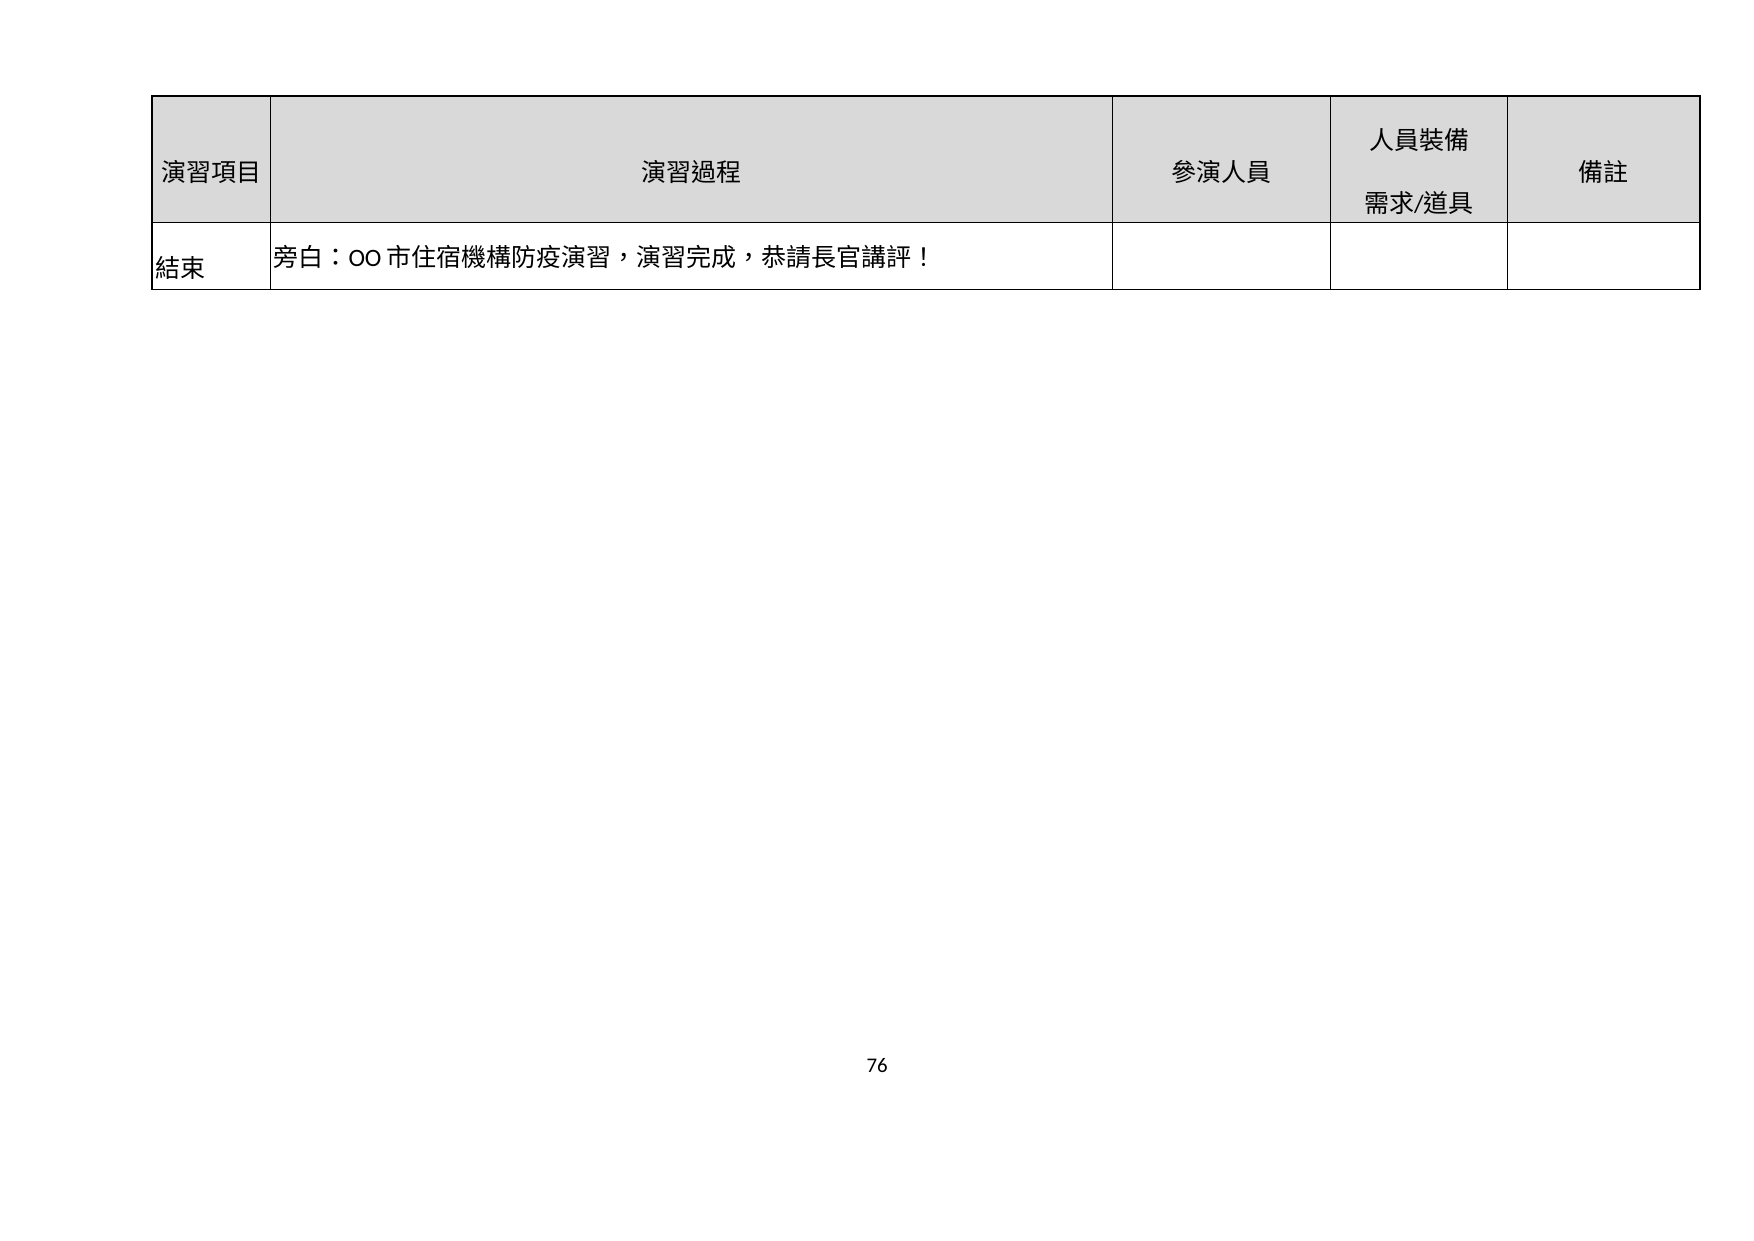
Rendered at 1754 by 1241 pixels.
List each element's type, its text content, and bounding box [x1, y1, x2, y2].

table_cell 結束 [153, 223, 270, 289]
table_header 演習過程 [271, 97, 1112, 222]
table_header 參演人員 [1113, 97, 1330, 222]
table_header 演習項目 [153, 97, 270, 222]
table_cell [1508, 223, 1699, 289]
table_header 人員裝備 需求/道具 [1331, 97, 1507, 222]
table_cell [1113, 223, 1330, 289]
table_header 備註 [1508, 97, 1699, 222]
table_cell 旁白：OO市住宿機構防疫演習，演習完成，恭請長官講評！ [271, 223, 1112, 289]
table_cell [1331, 223, 1507, 289]
